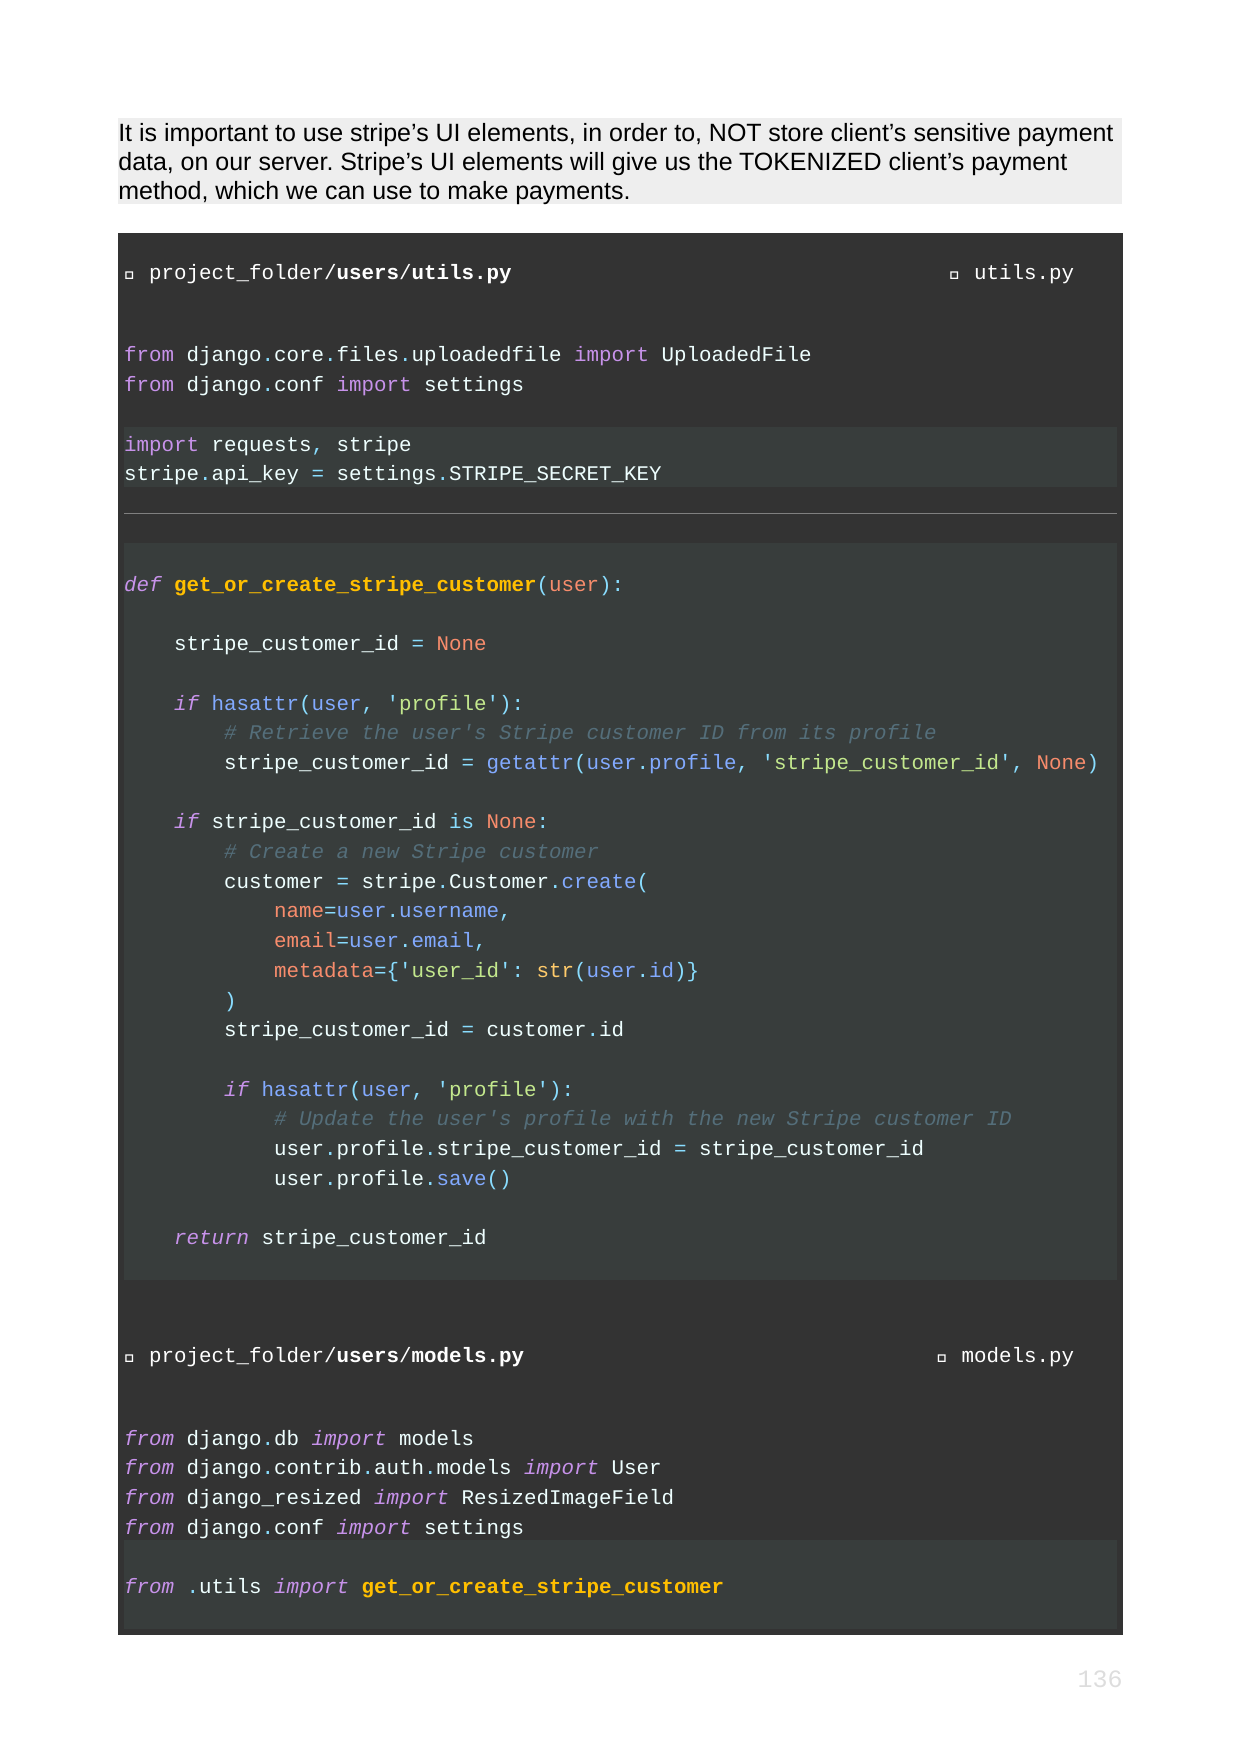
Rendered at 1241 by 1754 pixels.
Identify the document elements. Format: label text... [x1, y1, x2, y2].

table_cell from django.core.files.uploadedfile import UploadedFile from django.conf import settings import requests, stripe stripe.api_key = settings.STRIPE_SECRET_KEY def get_or_create_stripe_customer(user): stripe_customer_id = None if hasattr(user, 'profile'): # Retrieve the user's Stripe customer ID from its profile stripe_customer_id = getattr(user.profile, 'stripe_customer_id', None) if stripe_customer_id is None: # Create a new Stripe customer customer = stripe.Customer.create( name=user.username, email=user.email, metadata={'user_id': str(user.id)} ) stripe_customer_id = customer.id if hasattr(user, 'profile'): # Update the user's profile with the new Stripe customer ID user.profile.stripe_customer_id = stripe_customer_id user.profile.save() return stripe_customer_id [118, 315, 1123, 1316]
table_cell from django.db import models from django.contrib.auth.models import User from django_resized import ResizedImageField from django.conf import settings from .utils import get_or_create_stripe_customer [118, 1398, 1123, 1635]
table_header 📝 project_folder/users/utils.py 🐍 utils.py [118, 233, 1123, 315]
table_header 📝 project_folder/users/models.py 🐍 models.py [118, 1316, 1123, 1398]
text It is important to use stripe’s UI elements, in order to, NOT store client’s sensitive payment data, on our server. Stripe’s UI elements will give us the TOKENIZED client’s payment method, which we can use to make payments. [118, 118, 1122, 204]
